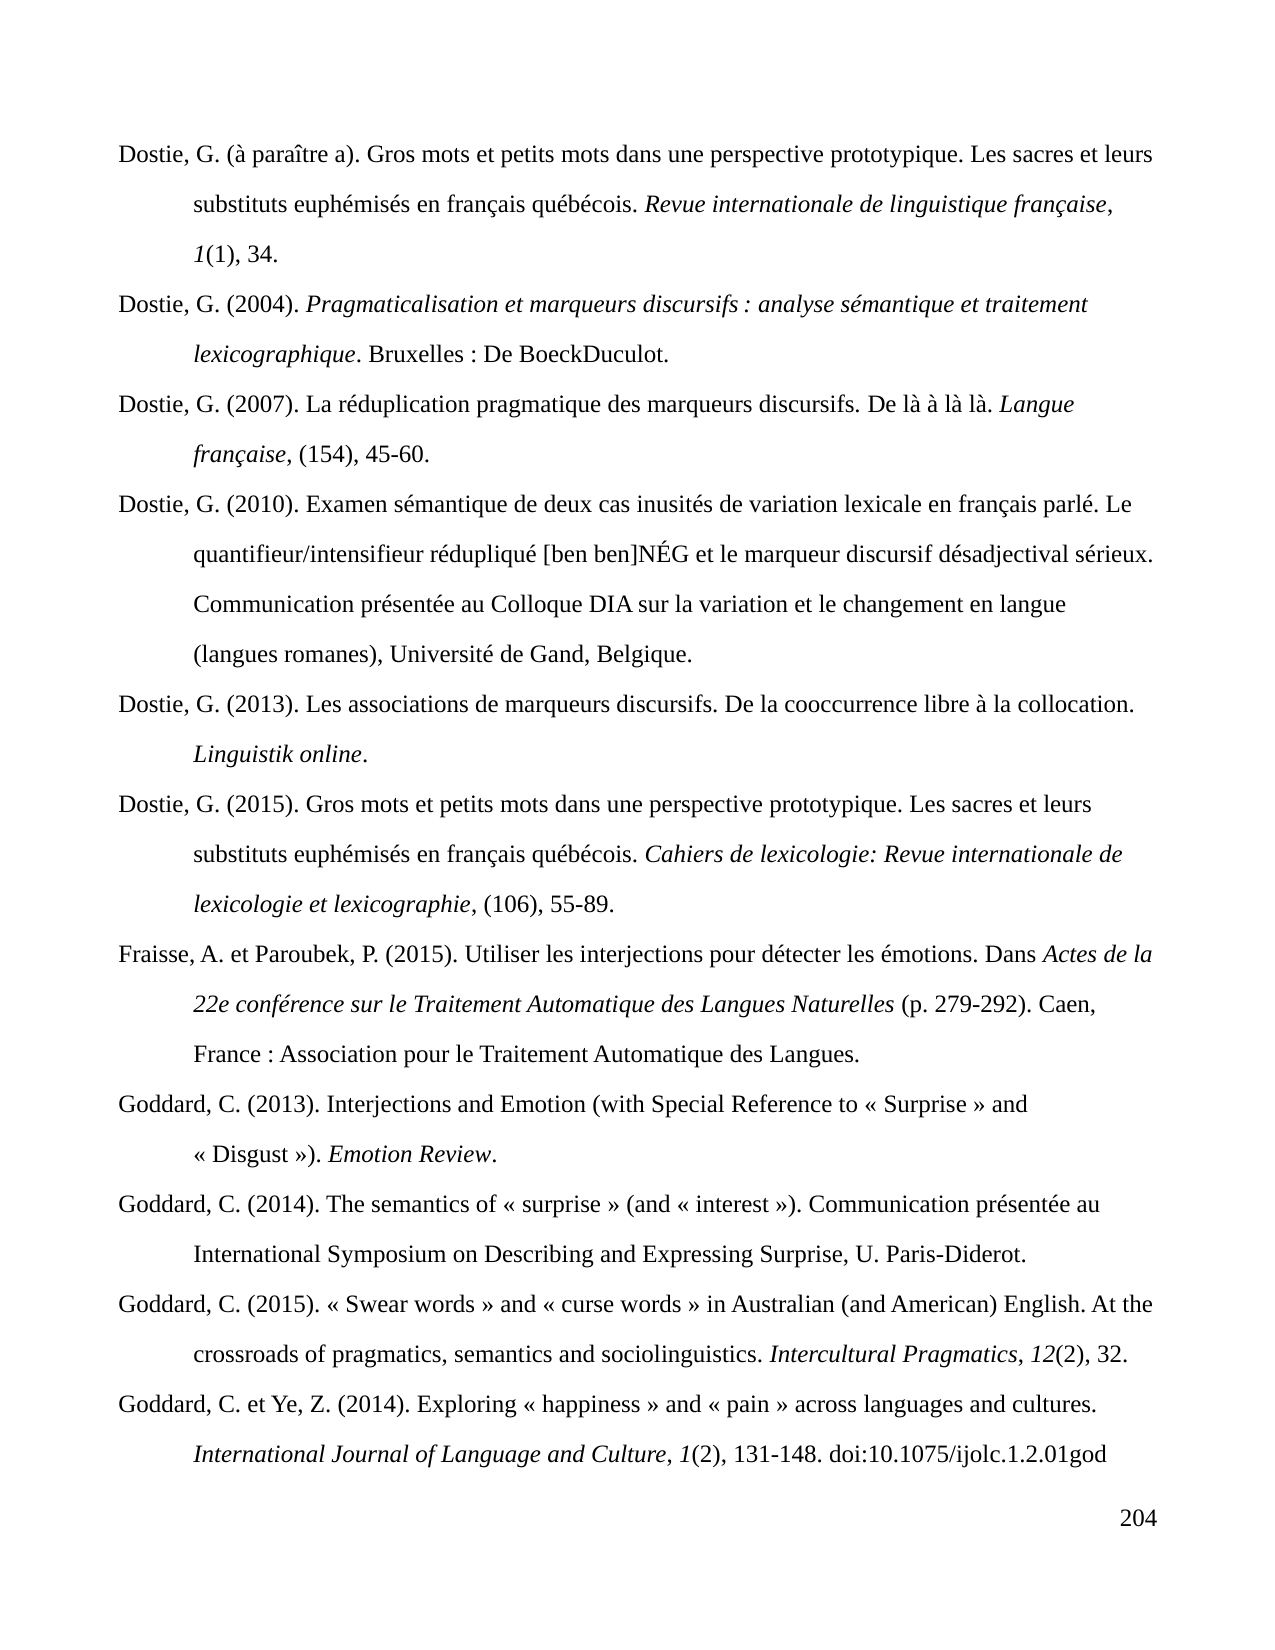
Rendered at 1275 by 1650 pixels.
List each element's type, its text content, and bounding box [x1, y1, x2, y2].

text Goddard, C. (2013). Interjections and Emotion (with Special Reference to « Surprise » and « Disgust »). Emotion Review. [118, 1068, 1157, 1168]
text Dostie, G. (2007). La réduplication pragmatique des marqueurs discursifs. De là à là là. Langue française, (154), 45‑60. [118, 368, 1157, 468]
text Dostie, G. (à paraître a). Gros mots et petits mots dans une perspective prototypique. Les sacres et leurs substituts euphémisés en français québécois. Revue internationale de linguistique française, 1(1), 34. [118, 118, 1157, 268]
text Fraisse, A. et Paroubek, P. (2015). Utiliser les interjections pour détecter les émotions. Dans Actes de la 22e conférence sur le Traitement Automatique des Langues Naturelles (p. 279‑292). Caen, France : Association pour le Traitement Automatique des Langues. [118, 918, 1157, 1068]
text Goddard, C. (2014). The semantics of « surprise » (and « interest »). Communication présentée au International Symposium on Describing and Expressing Surprise, U. Paris-Diderot. [118, 1168, 1157, 1268]
text Dostie, G. (2010). Examen sémantique de deux cas inusités de variation lexicale en français parlé. Le quantifieur/intensifieur rédupliqué [ben ben]NÉG et le marqueur discursif désadjectival sérieux. Communication présentée au Colloque DΙA sur la variation et le changement en langue (langues romanes), Université de Gand, Belgique. [118, 468, 1157, 668]
text Dostie, G. (2015). Gros mots et petits mots dans une perspective prototypique. Les sacres et leurs substituts euphémisés en français québécois. Cahiers de lexicologie: Revue internationale de lexicologie et lexicographie, (106), 55‑89. [118, 768, 1157, 918]
text Goddard, C. et Ye, Z. (2014). Exploring « happiness » and « pain » across languages and cultures. International Journal of Language and Culture, 1(2), 131‑148. doi:10.1075/ijolc.1.2.01god [118, 1368, 1157, 1468]
text Goddard, C. (2015). « Swear words » and « curse words » in Australian (and American) English. At the crossroads of pragmatics, semantics and sociolinguistics. Intercultural Pragmatics, 12(2), 32. [118, 1268, 1157, 1368]
text Dostie, G. (2013). Les associations de marqueurs discursifs. De la cooccurrence libre à la collocation. Linguistik online. [118, 668, 1157, 768]
text Dostie, G. (2004). Pragmaticalisation et marqueurs discursifs : analyse sémantique et traitement lexicographique. Bruxelles : De BoeckDuculot. [118, 268, 1157, 368]
